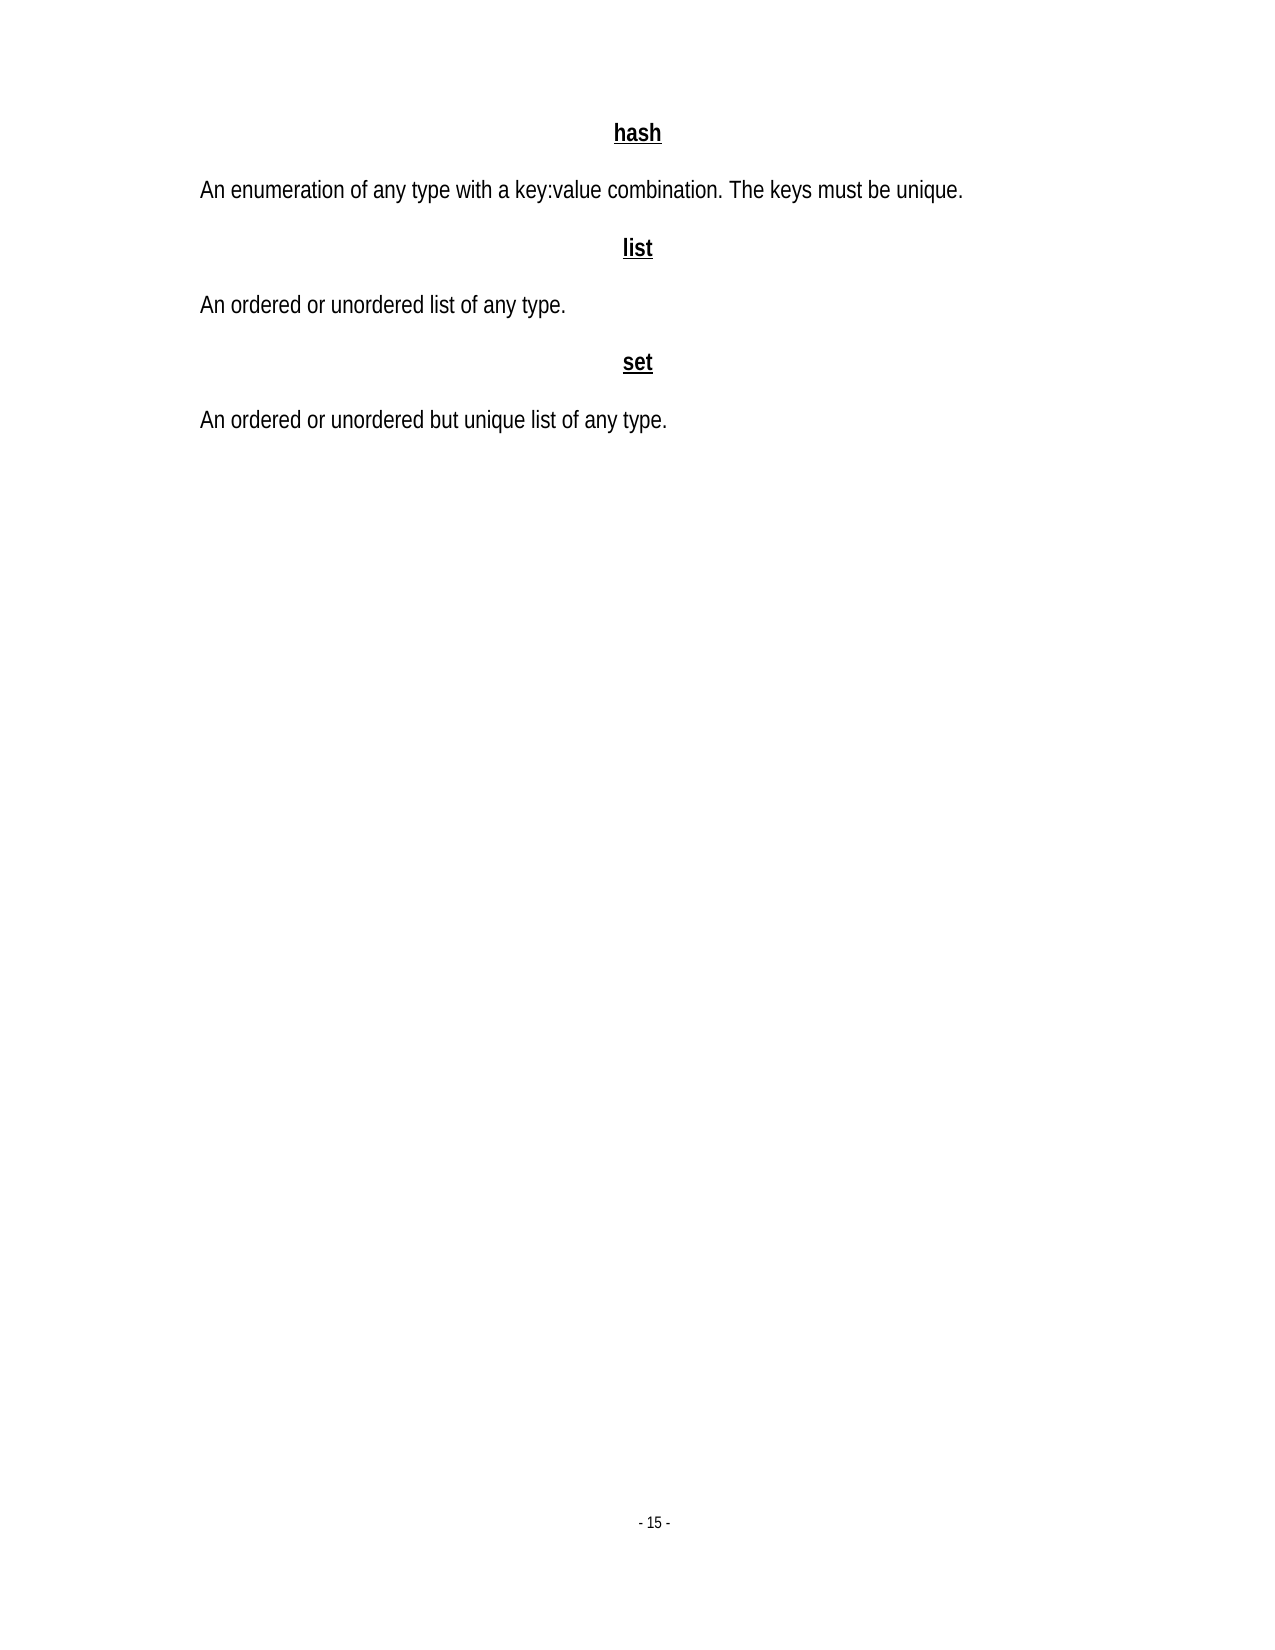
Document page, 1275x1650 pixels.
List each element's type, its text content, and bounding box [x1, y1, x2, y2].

subtitle set [150, 347, 1125, 376]
text An ordered or unordered but unique list of any type. [150, 404, 1125, 433]
text An ordered or unordered list of any type. [150, 290, 1125, 319]
text An enumeration of any type with a key:value combination. The keys must be unique. [150, 175, 1125, 204]
subtitle hash [150, 118, 1125, 147]
subtitle list [150, 233, 1125, 261]
